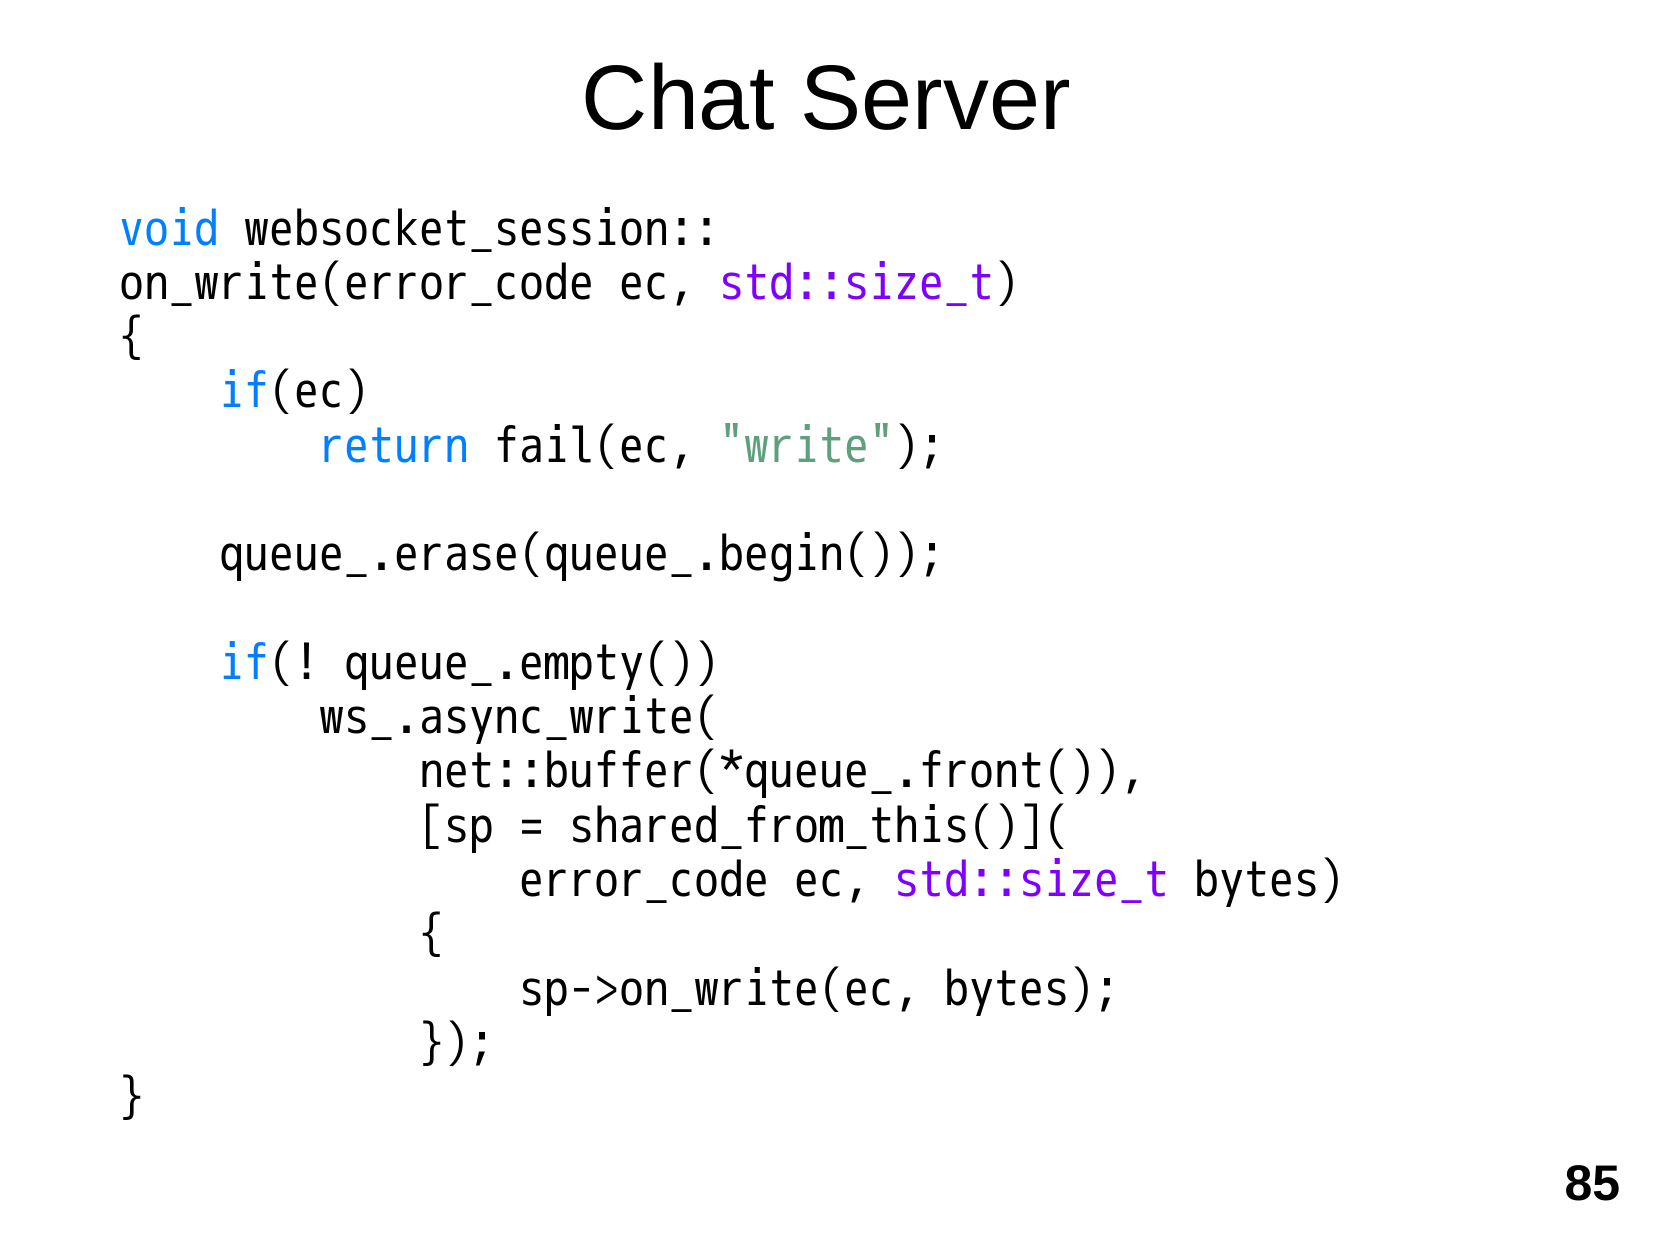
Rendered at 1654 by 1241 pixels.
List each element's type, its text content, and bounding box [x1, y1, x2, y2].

text_box void websocket_session:: on_write(error_code ec, std::size_t) { if(ec) return fail(ec, "write"); queue_.erase(queue_.begin()); if(! queue_.empty()) ws_.async_write( net::buffer(*queue_.front()), [sp = shared_from_this()]( error_code ec, std::size_t bytes) { sp->on_write(ec, bytes); }); } [104, 195, 1575, 1133]
title Chat Server [82, 15, 1571, 181]
